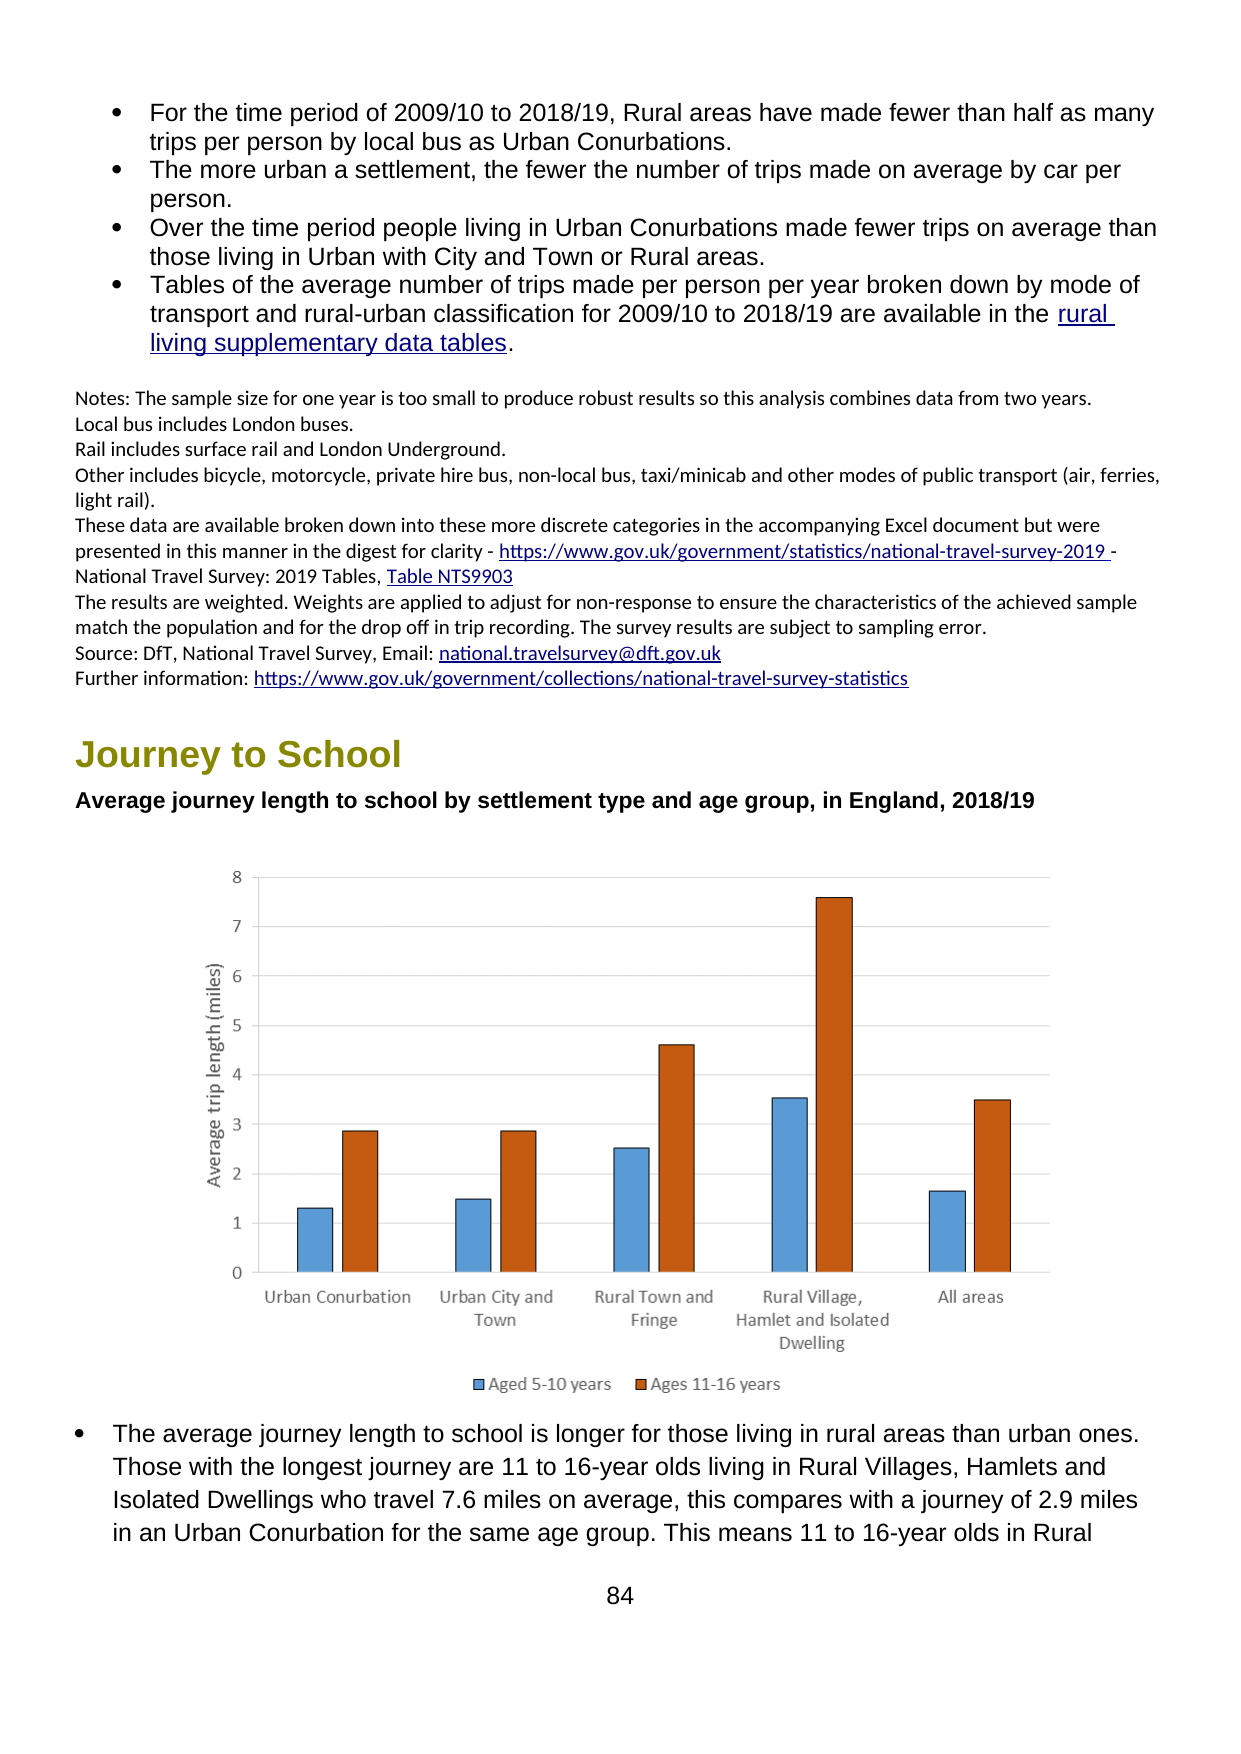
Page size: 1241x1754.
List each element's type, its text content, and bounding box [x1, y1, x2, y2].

text These data are available broken down into these more discrete categories in the accompanying Excel document but were presented in this manner in the digest for clarity - https://www.gov.uk/government/statistics/national-travel-survey-2019 - National Travel Survey: 2019 Tables, Table NTS9903 [75, 513, 1165, 589]
subtitle Journey to School [75, 732, 1165, 775]
list The average journey length to school is longer for those living in rural areas than urban ones. Those with the longest journey are 11 to 16-year olds living in Rural Villages, Hamlets and Isolated Dwellings who travel 7.6 miles on average, this compares with a journey of 2.9 miles in an Urban Conurbation for the same age group. This means 11 to 16-year olds in Rural [75, 1419, 1165, 1547]
text Local bus includes London buses. [75, 411, 1165, 436]
text The results are weighted. Weights are applied to adjust for non-response to ensure the characteristics of the achieved sample match the population and for the drop off in trip recording. The survey results are subject to sampling error. [75, 589, 1165, 640]
text Rail includes surface rail and London Underground. [75, 436, 1165, 462]
list The more urban a settlement, the fewer the number of trips made on average by car per person. [112, 155, 1165, 213]
text Source: DfT, National Travel Survey, Email: national.travelsurvey@dft.gov.uk [75, 640, 1165, 665]
text Average journey length to school by settlement type and age group, in England, 2018/19 [75, 787, 1165, 814]
list Over the time period people living in Urban Conurbations made fewer trips on average than those living in Urban with City and Town or Rural areas. [112, 213, 1165, 271]
list For the time period of 2009/10 to 2018/19, Rural areas have made fewer than half as many trips per person by local bus as Urban Conurbations. [112, 98, 1165, 155]
text Notes: The sample size for one year is too small to produce robust results so this analysis combines data from two years. [75, 386, 1165, 411]
text Other includes bicycle, motorcycle, private hire bus, non-local bus, taxi/minicab and other modes of public transport (air, ferries, light rail). [75, 462, 1165, 513]
text Further information: https://www.gov.uk/government/collections/national-travel-survey-statistics [75, 665, 1165, 691]
list Tables of the average number of trips made per person per year broken down by mode of transport and rural-urban classification for 2009/10 to 2018/19 are available in the rural living supplementary data tables. [112, 271, 1165, 357]
